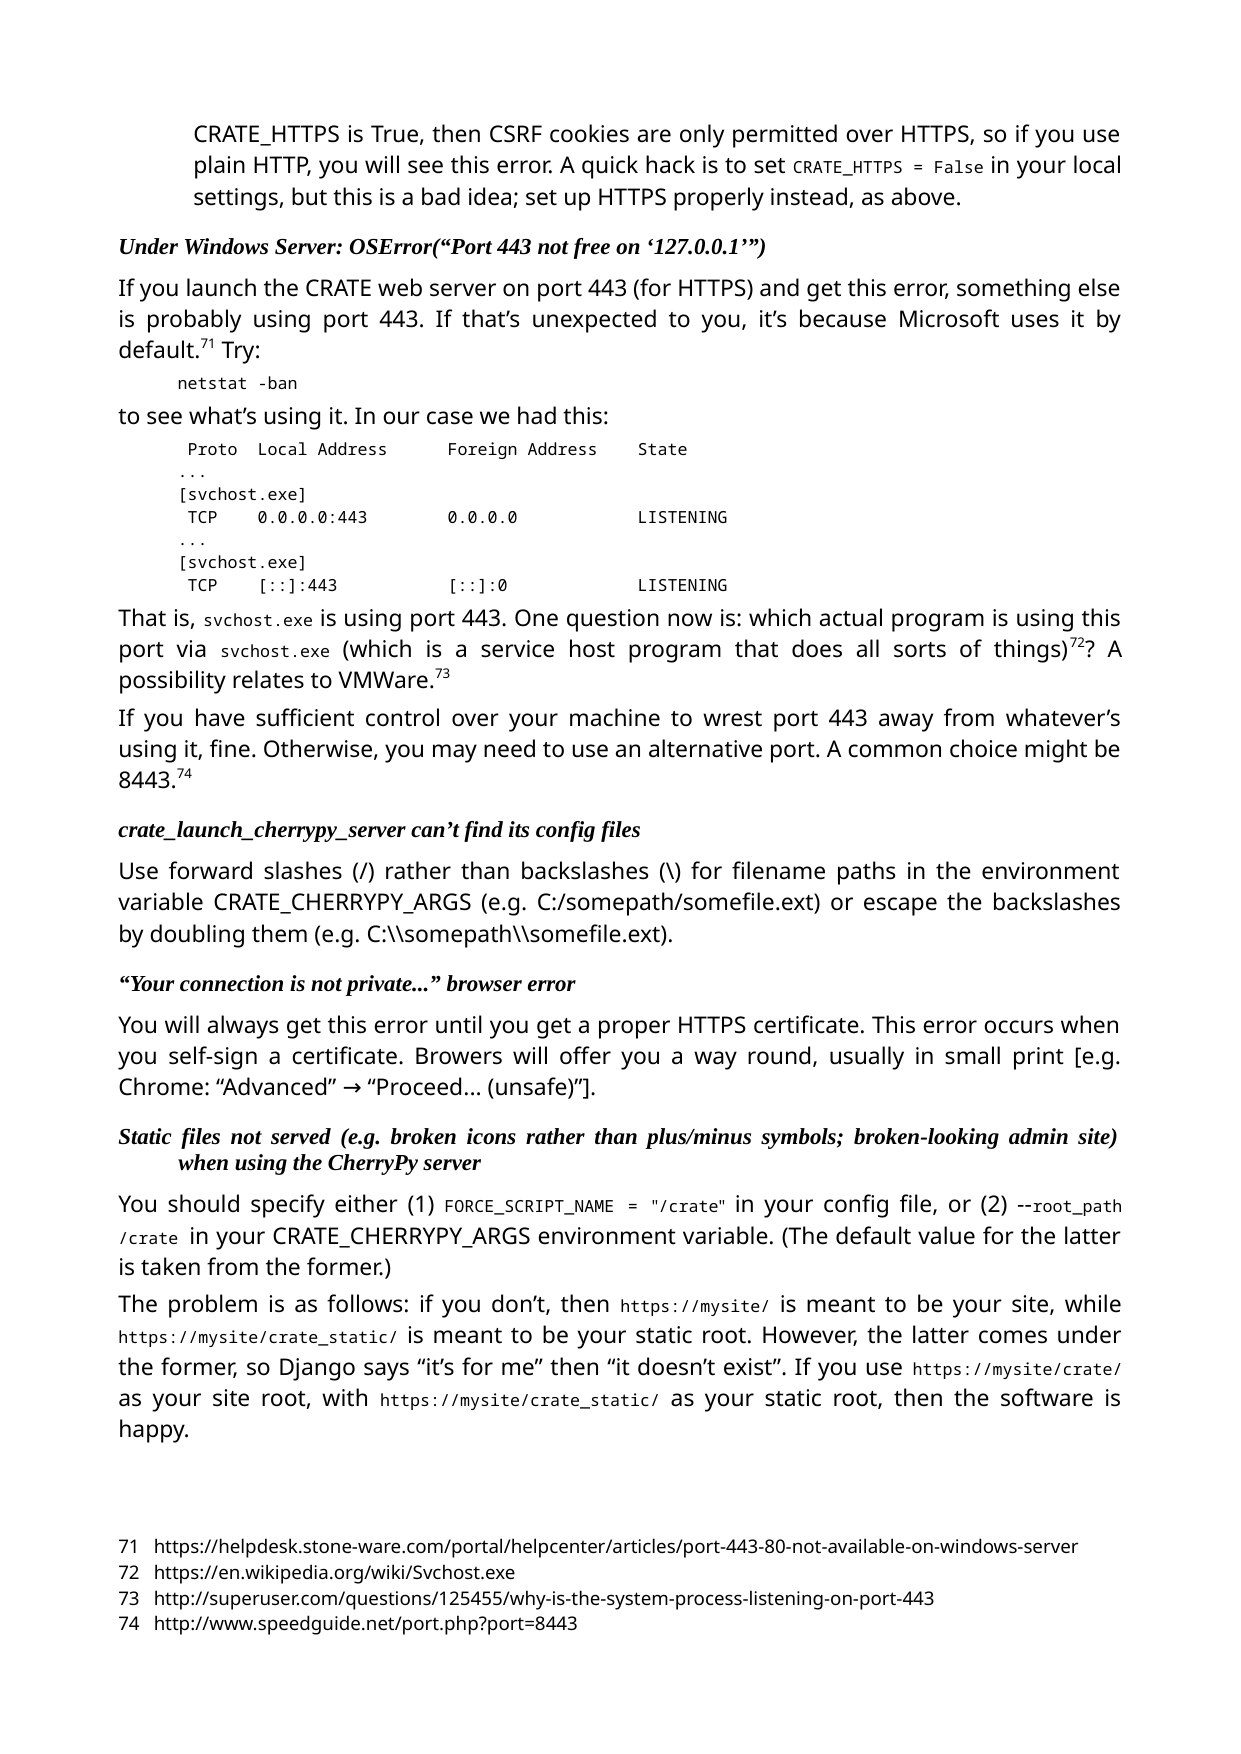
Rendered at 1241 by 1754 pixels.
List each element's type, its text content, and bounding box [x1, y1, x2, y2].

text [svchost.exe] [177, 551, 1122, 573]
text http://www.speedguide.net/port.php?port=8443 [118, 1610, 1122, 1636]
list CRATE_HTTPS is True, then CSRF cookies are only permitted over HTTPS, so if you use plain HTTP, you will see this error. A quick hack is to set CRATE_HTTPS = False in your local settings, but this is a bad idea; set up HTTPS properly instead, as above. [156, 118, 1122, 212]
text https://helpdesk.stone-ware.com/portal/helpcenter/articles/port-443-80-not-available-on-windows-server [118, 1534, 1122, 1559]
text You will always get this error until you get a proper HTTPS certificate. This error occurs when you self-sign a certificate. Browers will offer you a way round, usually in small print [e.g. Chrome: “Advanced” → “Proceed... (unsafe)”]. [118, 1008, 1122, 1102]
text TCP 0.0.0.0:443 0.0.0.0 LISTENING [177, 505, 1122, 528]
text If you launch the CRATE web server on port 443 (for HTTPS) and get this error, something else is probably using port 443. If that’s unexpected to you, it’s because Microsoft uses it by default. Try: [118, 272, 1122, 365]
text [svchost.exe] [177, 482, 1122, 505]
subtitle Static files not served (e.g. broken icons rather than plus/minus symbols; broken-looking admin site) when using the CherryPy server [118, 1123, 1122, 1176]
subtitle Under Windows Server: OSError(“Port 443 not free on ‘127.0.0.1’”) [118, 233, 1122, 259]
text If you have sufficient control over your machine to wrest port 443 away from whatever’s using it, fine. Otherwise, you may need to use an alternative port. A common choice might be 8443. [118, 702, 1122, 795]
text to see what’s using it. In our case we had this: [118, 400, 1122, 431]
text Proto Local Address Foreign Address State [177, 437, 1122, 460]
text Use forward slashes (/) rather than backslashes (\) for filename paths in the environment variable CRATE_CHERRYPY_ARGS (e.g. C:/somepath/somefile.ext) or escape the backslashes by doubling them (e.g. C:\\somepath\\somefile.ext). [118, 855, 1122, 949]
text ... [177, 528, 1122, 551]
text https://en.wikipedia.org/wiki/Svchost.exe [118, 1559, 1122, 1585]
text You should specify either (1) FORCE_SCRIPT_NAME = "/crate" in your config file, or (2) --root_path /crate in your CRATE_CHERRYPY_ARGS environment variable. (The default value for the latter is taken from the former.) [118, 1188, 1122, 1282]
text TCP [::]:443 [::]:0 LISTENING [177, 573, 1122, 596]
subtitle crate_launch_cherrypy_server can’t find its config files [118, 816, 1122, 843]
text http://superuser.com/questions/125455/why-is-the-system-process-listening-on-port-443 [118, 1585, 1122, 1610]
text That is, svchost.exe is using port 443. One question now is: which actual program is using this port via svchost.exe (which is a service host program that does all sorts of things)? A possibility relates to VMWare. [118, 602, 1122, 696]
subtitle “Your connection is not private...” browser error [118, 970, 1122, 996]
text ... [177, 460, 1122, 482]
text The problem is as follows: if you don’t, then https://mysite/ is meant to be your site, while https://mysite/crate_static/ is meant to be your static root. However, the latter comes under the former, so Django says “it’s for me” then “it doesn’t exist”. If you use https://mysite/crate/ as your site root, with https://mysite/crate_static/ as your static root, then the software is happy. [118, 1288, 1122, 1444]
text netstat -ban [177, 371, 1122, 394]
